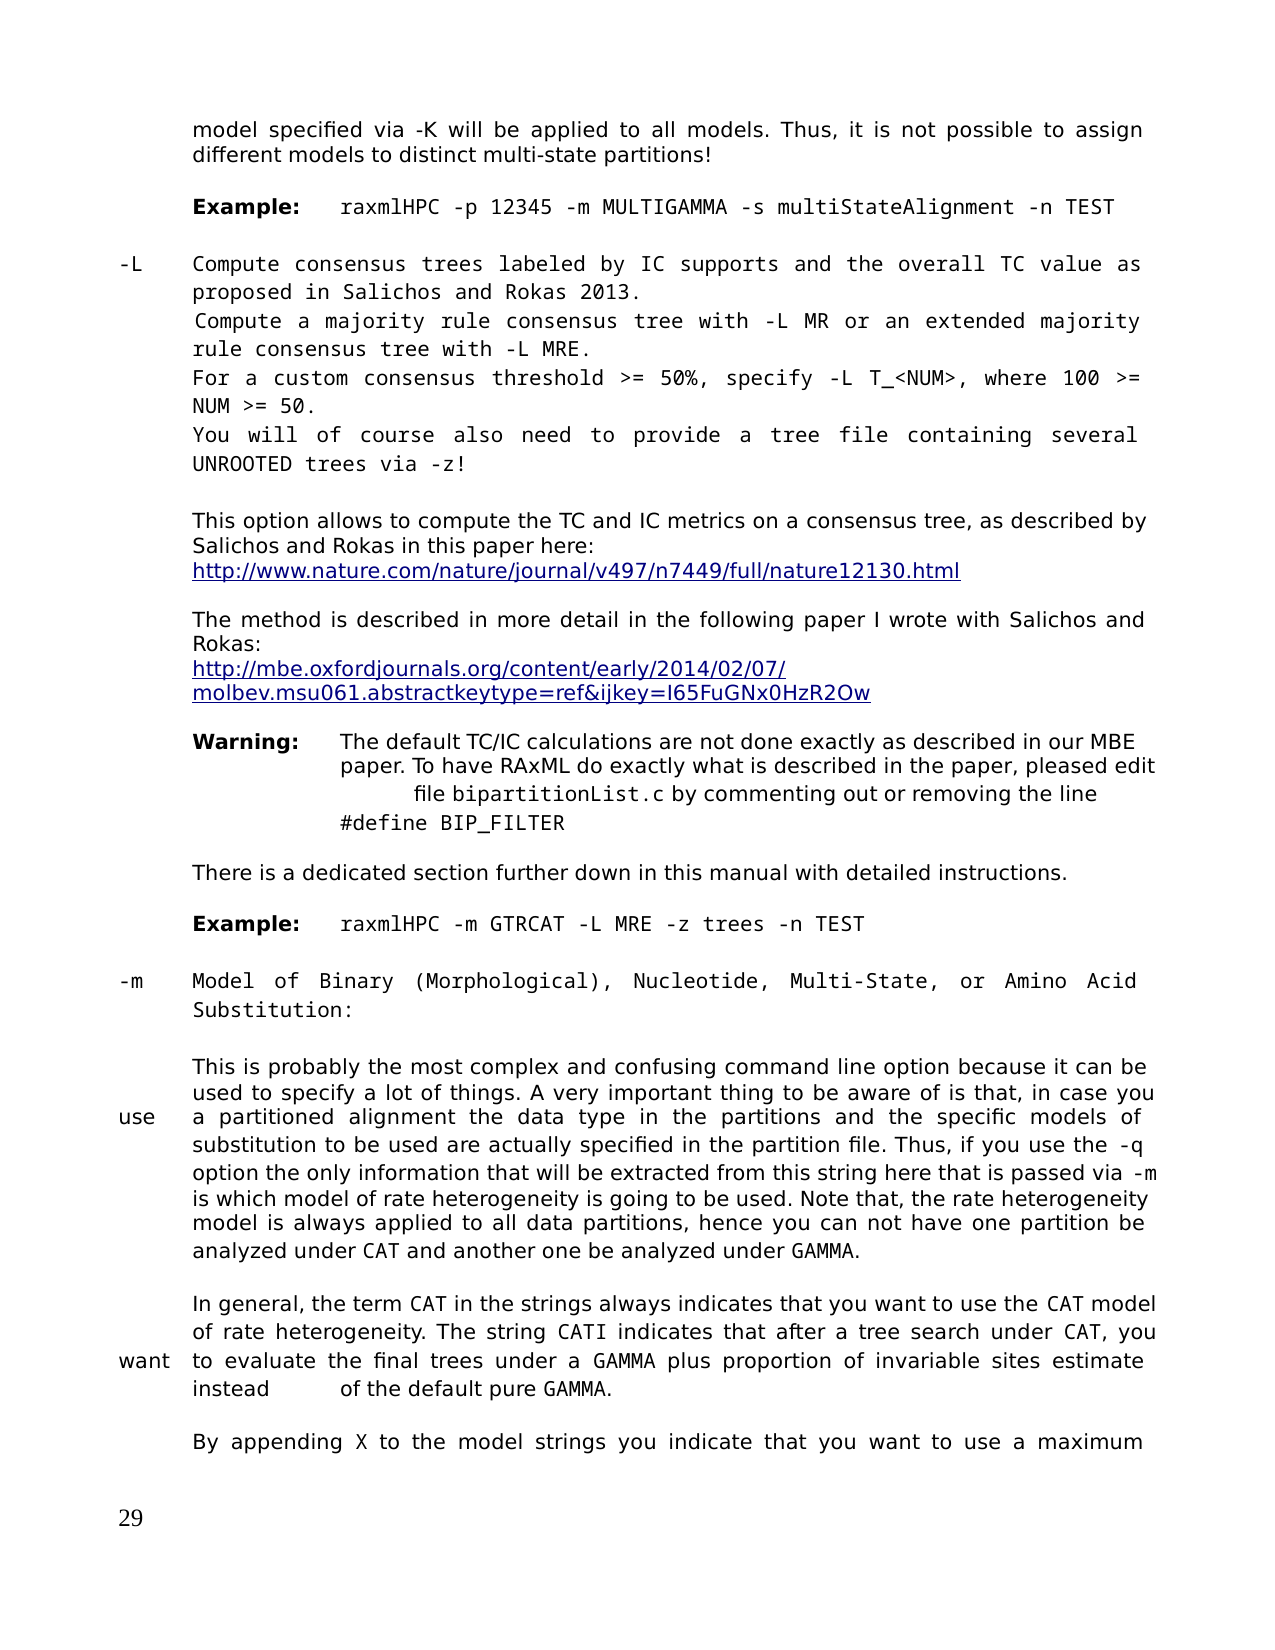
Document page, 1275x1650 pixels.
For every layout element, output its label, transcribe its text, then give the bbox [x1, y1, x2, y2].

text -L Compute consensus trees labeled by IC supports and the overall TC value as proposed in Salichos and Rokas 2013. [118, 249, 1157, 306]
text http://mbe.oxfordjournals.org/content/early/2014/02/07/molbev.msu061.abstractkeytype=ref&ijkey=I65FuGNx0HzR2Ow [192, 656, 1157, 705]
text You will of course also need to provide a tree file containing several UNROOTED trees via -z! [118, 420, 1157, 477]
text In general, the term CAT in the strings always indicates that you want to use the CAT model of rate heterogeneity. The string CATI indicates that after a tree search under CAT, you want to evaluate the final trees under a GAMMA plus proportion of invariable sites estimate instead of the default pure GAMMA. [118, 1289, 1157, 1403]
text The method is described in more detail in the following paper I wrote with Salichos and Rokas: [118, 607, 1157, 656]
text http://www.nature.com/nature/journal/v497/n7449/full/nature12130.html [118, 558, 1157, 583]
text Warning: The default TC/IC calculations are not done exactly as described in our MBE paper. To have RAxML do exactly what is described in the paper, pleased edit file bipartitionList.c by commenting out or removing the line [192, 730, 1157, 807]
text Example: raxmlHPC -m GTRCAT -L MRE -z trees -n TEST [118, 909, 1157, 938]
text Compute a majority rule consensus tree with -L MR or an extended majority rule consensus tree with -L MRE. [118, 306, 1157, 363]
text There is a dedicated section further down in this manual with detailed instructions. [118, 860, 1157, 885]
text For a custom consensus threshold >= 50%, specify -L T_<NUM>, where 100 >= NUM >= 50. [118, 363, 1157, 420]
text By appending X to the model strings you indicate that you want to use a maximum [118, 1427, 1157, 1456]
text This option allows to compute the TC and IC metrics on a consensus tree, as described by Salichos and Rokas in this paper here: [118, 506, 1157, 558]
text model specified via -K will be applied to all models. Thus, it is not possible to assign different models to distinct multi-state partitions! [118, 118, 1157, 167]
text Example: raxmlHPC -p 12345 -m MULTIGAMMA -s multiStateAlignment -n TEST [118, 192, 1157, 220]
text This is probably the most complex and confusing command line option because it can be used to specify a lot of things. A very important thing to be aware of is that, in case you use a partitioned alignment the data type in the partitions and the specific models of substitution to be used are actually specified in the partition file. Thus, if you use the -q option the only information that will be extracted from this string here that is passed via -m is which model of rate heterogeneity is going to be used. Note that, the rate heterogeneity model is always applied to all data partitions, hence you can not have one partition be analyzed under CAT and another one be analyzed under GAMMA. [118, 1052, 1157, 1264]
text -m Model of Binary (Morphological), Nucleotide, Multi-State, or Amino Acid Substitution: [118, 966, 1157, 1023]
text #define BIP_FILTER [118, 807, 1157, 836]
